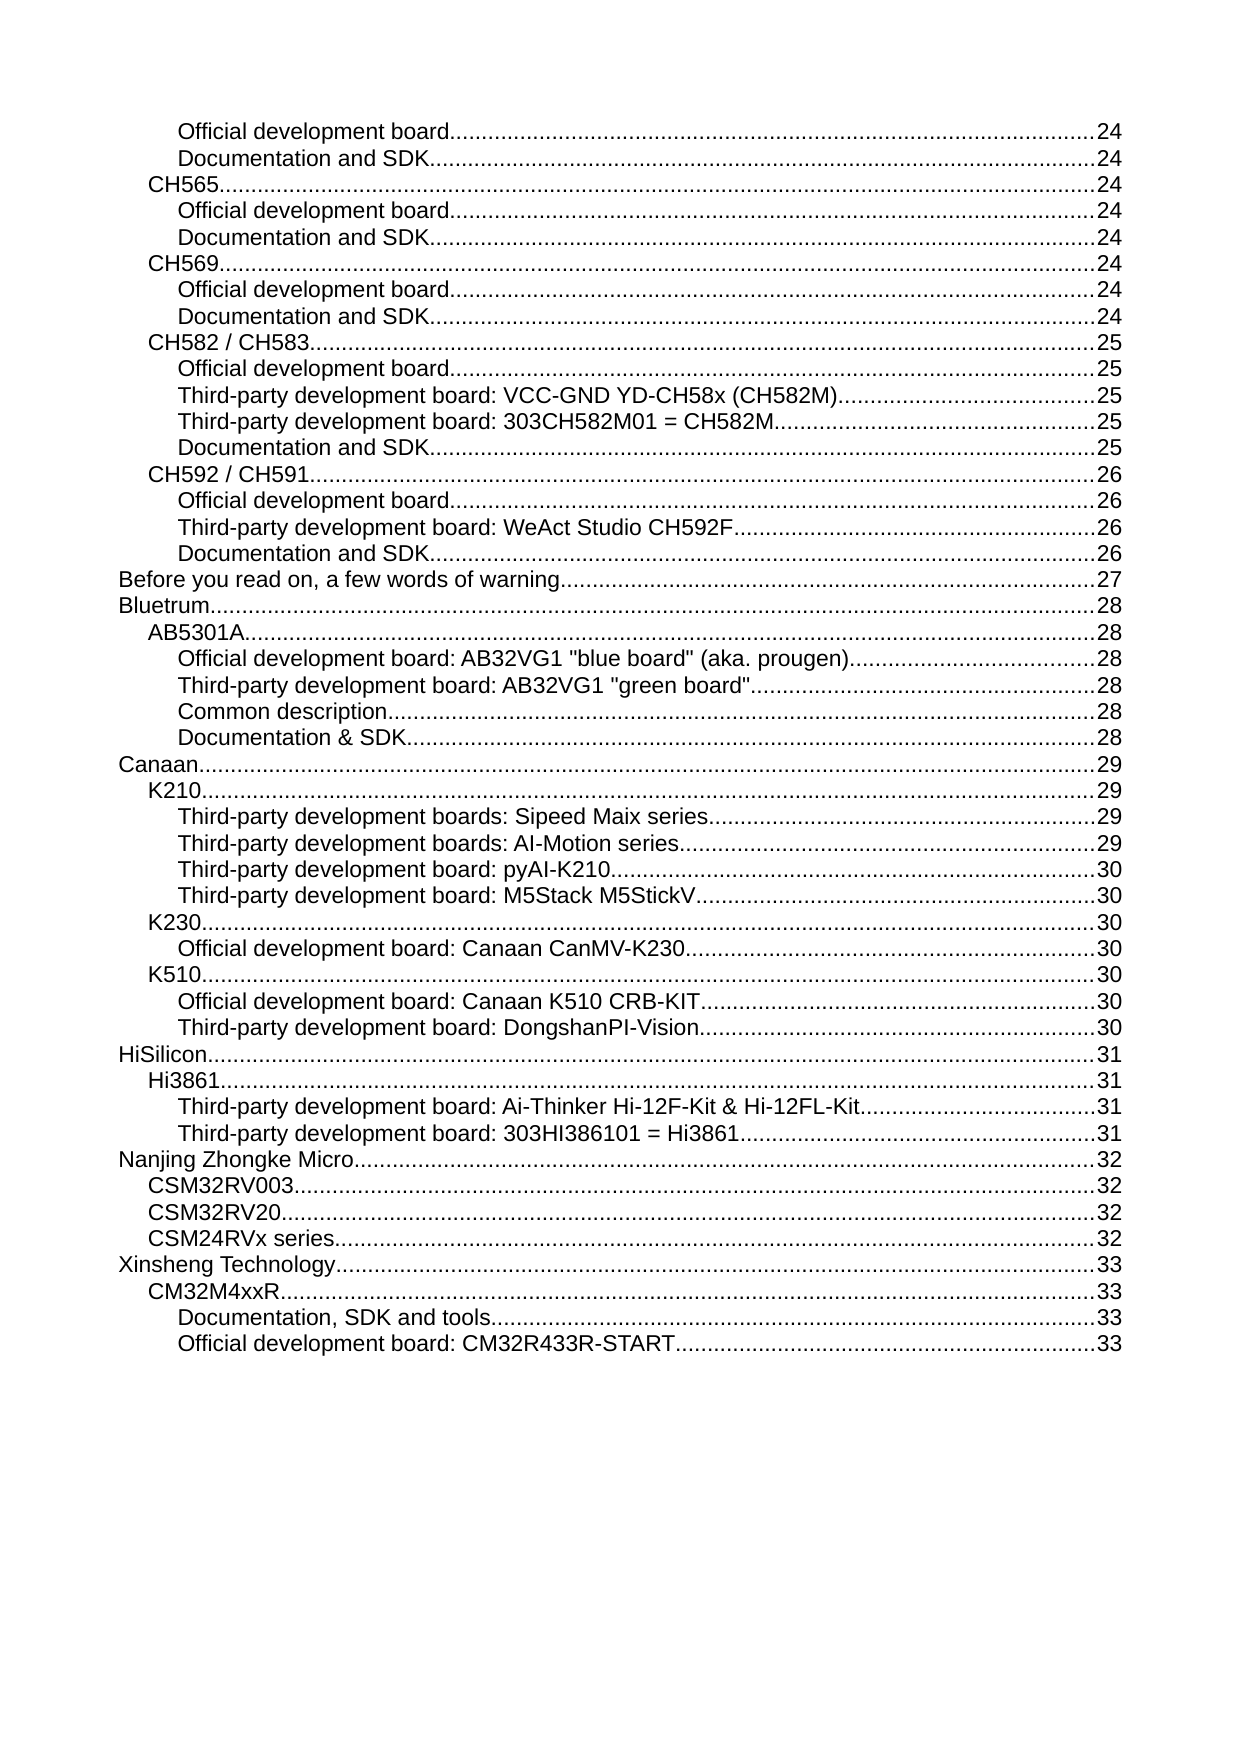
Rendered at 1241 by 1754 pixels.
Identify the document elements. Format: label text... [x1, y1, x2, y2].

text CH569 24 [148, 250, 1122, 276]
text CM32M4xxR 33 [148, 1278, 1122, 1304]
text Hi3861 31 [148, 1067, 1122, 1093]
text Documentation and SDK 26 [177, 540, 1122, 566]
text Third-party development board: Ai-Thinker Hi-12F-Kit & Hi-12FL-Kit 31 [177, 1093, 1122, 1119]
text Third-party development board: 303HI386101 = Hi3861 31 [177, 1119, 1122, 1146]
text Third-party development board: WeAct Studio CH592F 26 [177, 513, 1122, 540]
text Xinsheng Technology 33 [118, 1251, 1122, 1278]
text Third-party development board: pyAI-K210 30 [177, 856, 1122, 882]
text Third-party development boards: AI-Motion series 29 [177, 830, 1122, 856]
text Official development board 26 [177, 487, 1122, 513]
text Third-party development boards: Sipeed Maix series 29 [177, 803, 1122, 830]
text Third-party development board: M5Stack M5StickV 30 [177, 882, 1122, 909]
text CSM32RV20 32 [148, 1199, 1122, 1225]
text Official development board 25 [177, 355, 1122, 382]
text Common description 28 [177, 698, 1122, 724]
text Bluetrum 28 [118, 592, 1122, 619]
text Documentation, SDK and tools 33 [177, 1304, 1122, 1330]
text CSM24RVx series 32 [148, 1225, 1122, 1251]
text K210 29 [148, 777, 1122, 803]
text Nanjing Zhongke Micro 32 [118, 1146, 1122, 1172]
text CH582 / CH583 25 [148, 329, 1122, 355]
text Canaan 29 [118, 751, 1122, 777]
text Official development board: CM32R433R-START 33 [177, 1330, 1122, 1357]
text Third-party development board: VCC-GND YD-CH58x (CH582M) 25 [177, 382, 1122, 408]
text Official development board 24 [177, 276, 1122, 303]
text Official development board: Canaan K510 CRB-KIT 30 [177, 988, 1122, 1014]
text Documentation and SDK 24 [177, 303, 1122, 329]
text Official development board 24 [177, 197, 1122, 223]
text Official development board: Canaan CanMV-K230 30 [177, 935, 1122, 961]
text Documentation & SDK 28 [177, 724, 1122, 751]
text CSM32RV003 32 [148, 1172, 1122, 1199]
text Official development board: AB32VG1 "blue board" (aka. prougen) 28 [177, 645, 1122, 672]
text HiSilicon 31 [118, 1041, 1122, 1067]
text AB5301A 28 [148, 619, 1122, 645]
text Official development board 24 [177, 118, 1122, 144]
text Documentation and SDK 24 [177, 144, 1122, 171]
text Before you read on, a few words of warning 27 [118, 566, 1122, 592]
text Third-party development board: DongshanPI-Vision 30 [177, 1014, 1122, 1041]
text Documentation and SDK 25 [177, 434, 1122, 461]
text CH565 24 [148, 171, 1122, 197]
text Third-party development board: 303CH582M01 = CH582M 25 [177, 408, 1122, 434]
text CH592 / CH591 26 [148, 461, 1122, 487]
text Documentation and SDK 24 [177, 223, 1122, 250]
text K230 30 [148, 909, 1122, 935]
text K510 30 [148, 961, 1122, 988]
text Third-party development board: AB32VG1 "green board" 28 [177, 672, 1122, 698]
